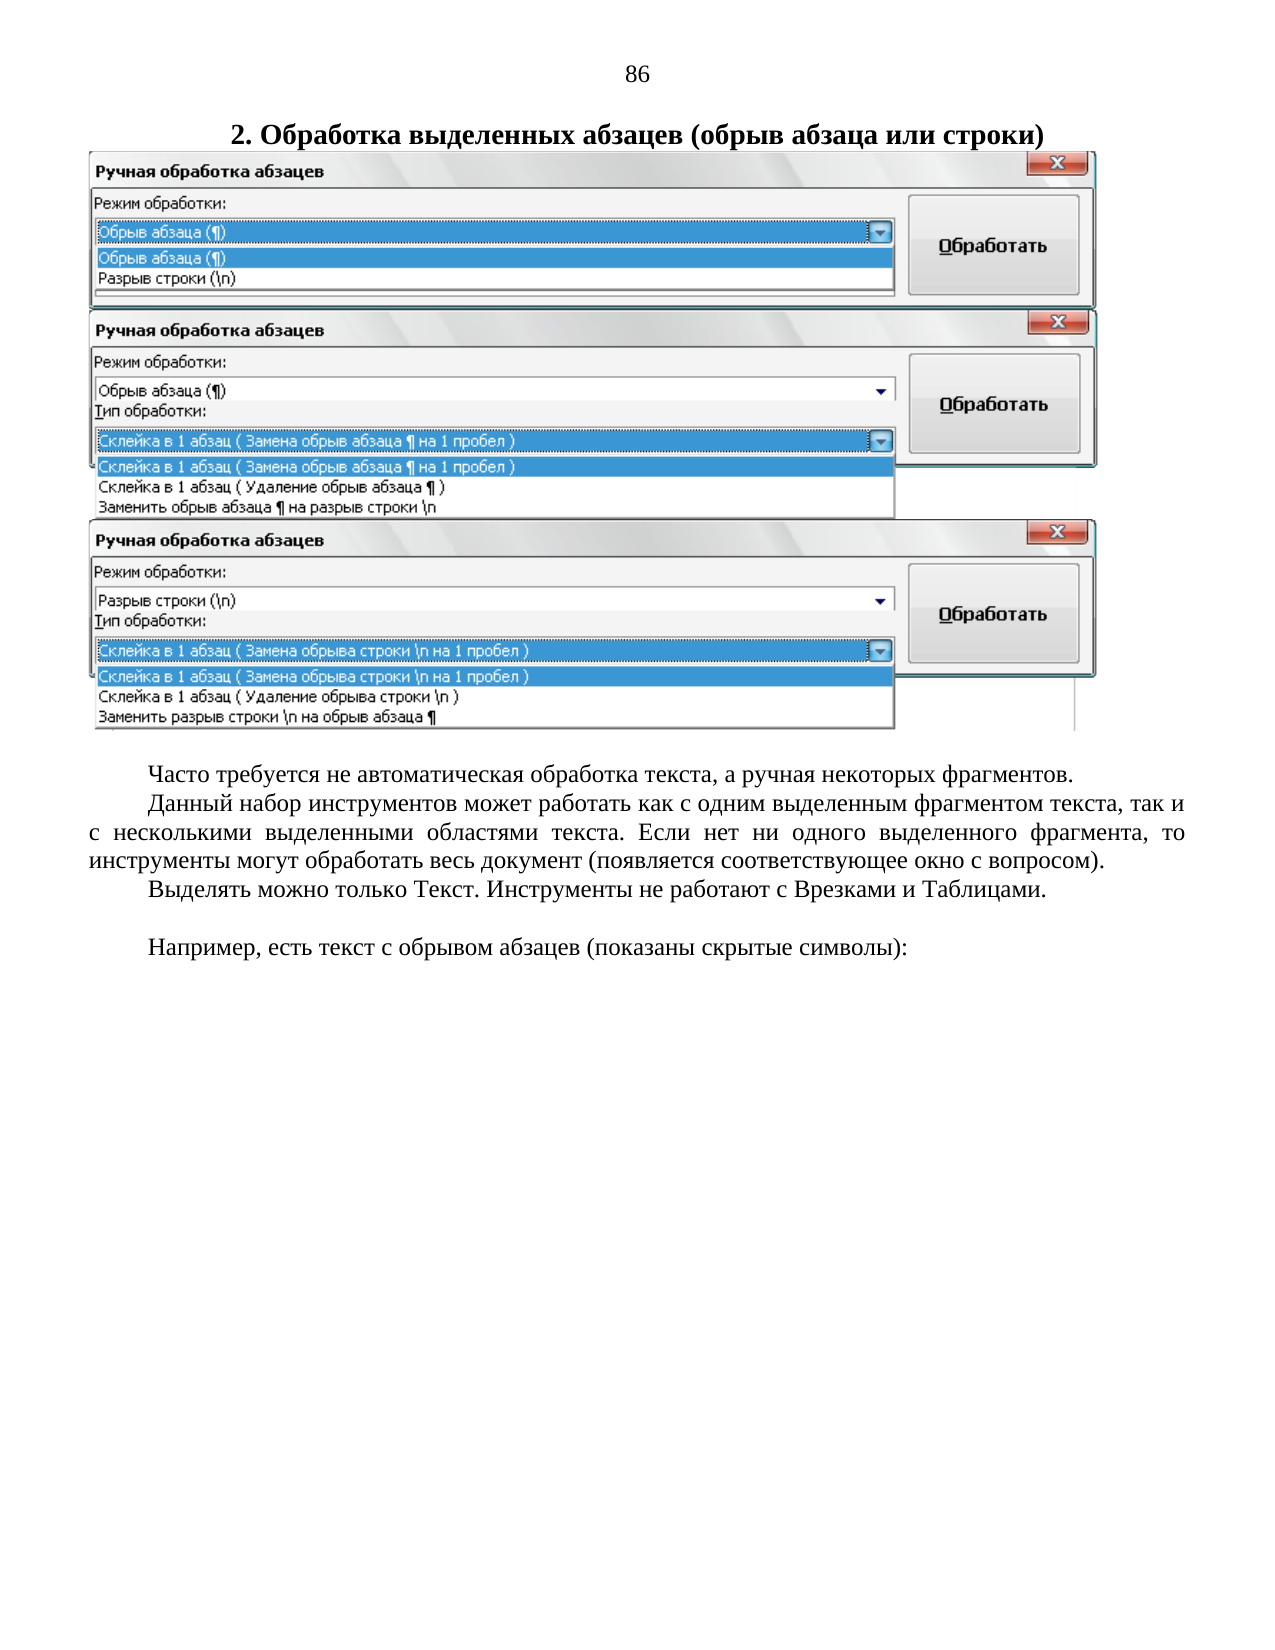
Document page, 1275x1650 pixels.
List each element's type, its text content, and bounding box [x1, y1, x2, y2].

subtitle 2. Обработка выделенных абзацев (обрыв абзаца или строки) [89, 117, 1186, 151]
text Данный набор инструментов может работать как с одним выделенным фрагментом текста, так и с несколькими выделенными областями текста. Если нет ни одного выделенного фрагмента, то инструменты могут обработать весь документ (появляется соответствующее окно с вопросом). [89, 788, 1186, 874]
text Часто требуется не автоматическая обработка текста, а ручная некоторых фрагментов. [89, 759, 1186, 788]
picture [88, 151, 1098, 731]
text Выделять можно только Текст. Инструменты не работают с Врезками и Таблицами. [89, 874, 1186, 903]
text Например, есть текст с обрывом абзацев (показаны скрытые символы): [89, 932, 1186, 961]
